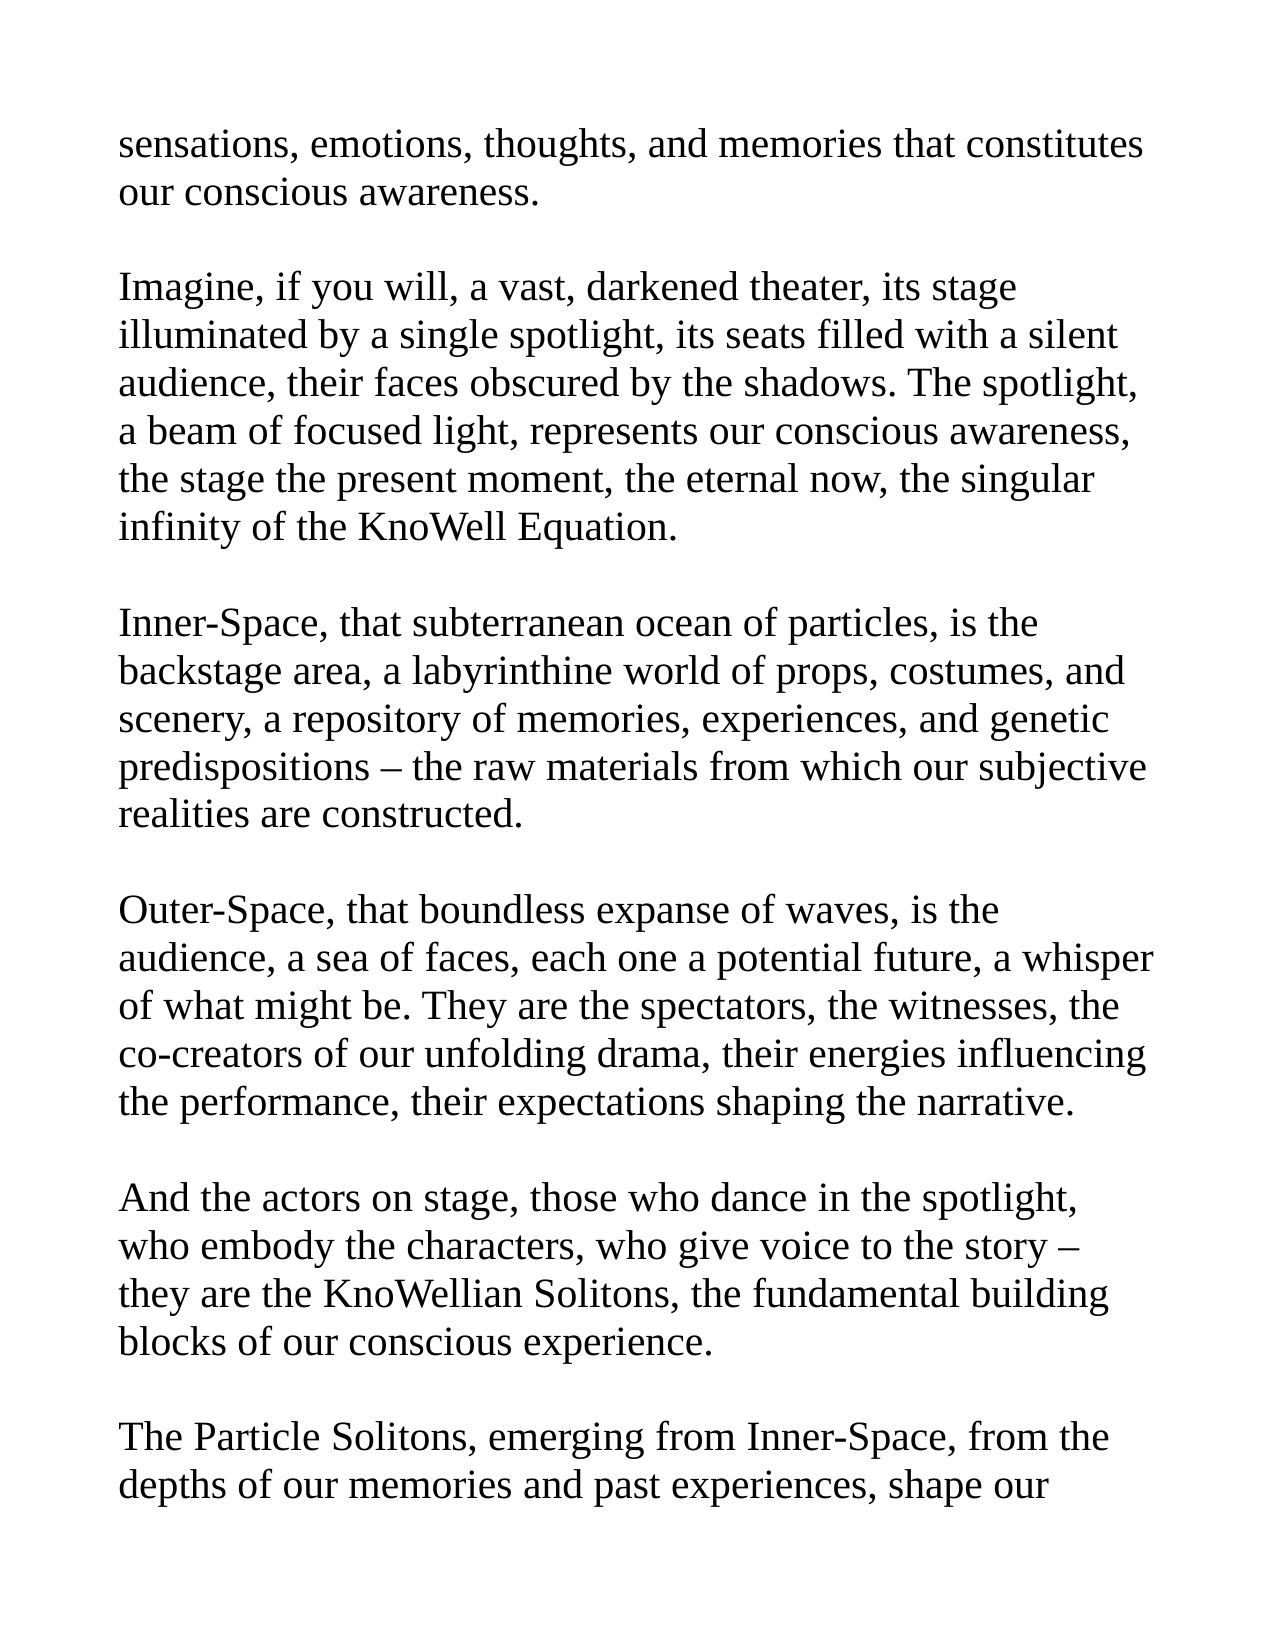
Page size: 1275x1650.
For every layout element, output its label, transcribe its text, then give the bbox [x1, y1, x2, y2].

text Outer-Space, that boundless expanse of waves, is the audience, a sea of faces, each one a potential future, a whisper of what might be. They are the spectators, the witnesses, the co-creators of our unfolding drama, their energies influencing the performance, their expectations shaping the narrative. [118, 885, 1157, 1124]
text Inner-Space, that subterranean ocean of particles, is the backstage area, a labyrinthine world of props, costumes, and scenery, a repository of memories, experiences, and genetic predispositions – the raw materials from which our subjective realities are constructed. [118, 597, 1157, 837]
text The Particle Solitons, emerging from Inner-Space, from the depths of our memories and past experiences, shape our [118, 1412, 1157, 1508]
text sensations, emotions, thoughts, and memories that constitutes our conscious awareness. [118, 118, 1157, 214]
text Imagine, if you will, a vast, darkened theater, its stage illuminated by a single spotlight, its seats filled with a silent audience, their faces obscured by the shadows. The spotlight, a beam of focused light, represents our conscious awareness, the stage the present moment, the eternal now, the singular infinity of the KnoWell Equation. [118, 262, 1157, 549]
text And the actors on stage, those who dance in the spotlight, who embody the characters, who give voice to the story – they are the KnoWellian Solitons, the fundamental building blocks of our conscious experience. [118, 1172, 1157, 1364]
